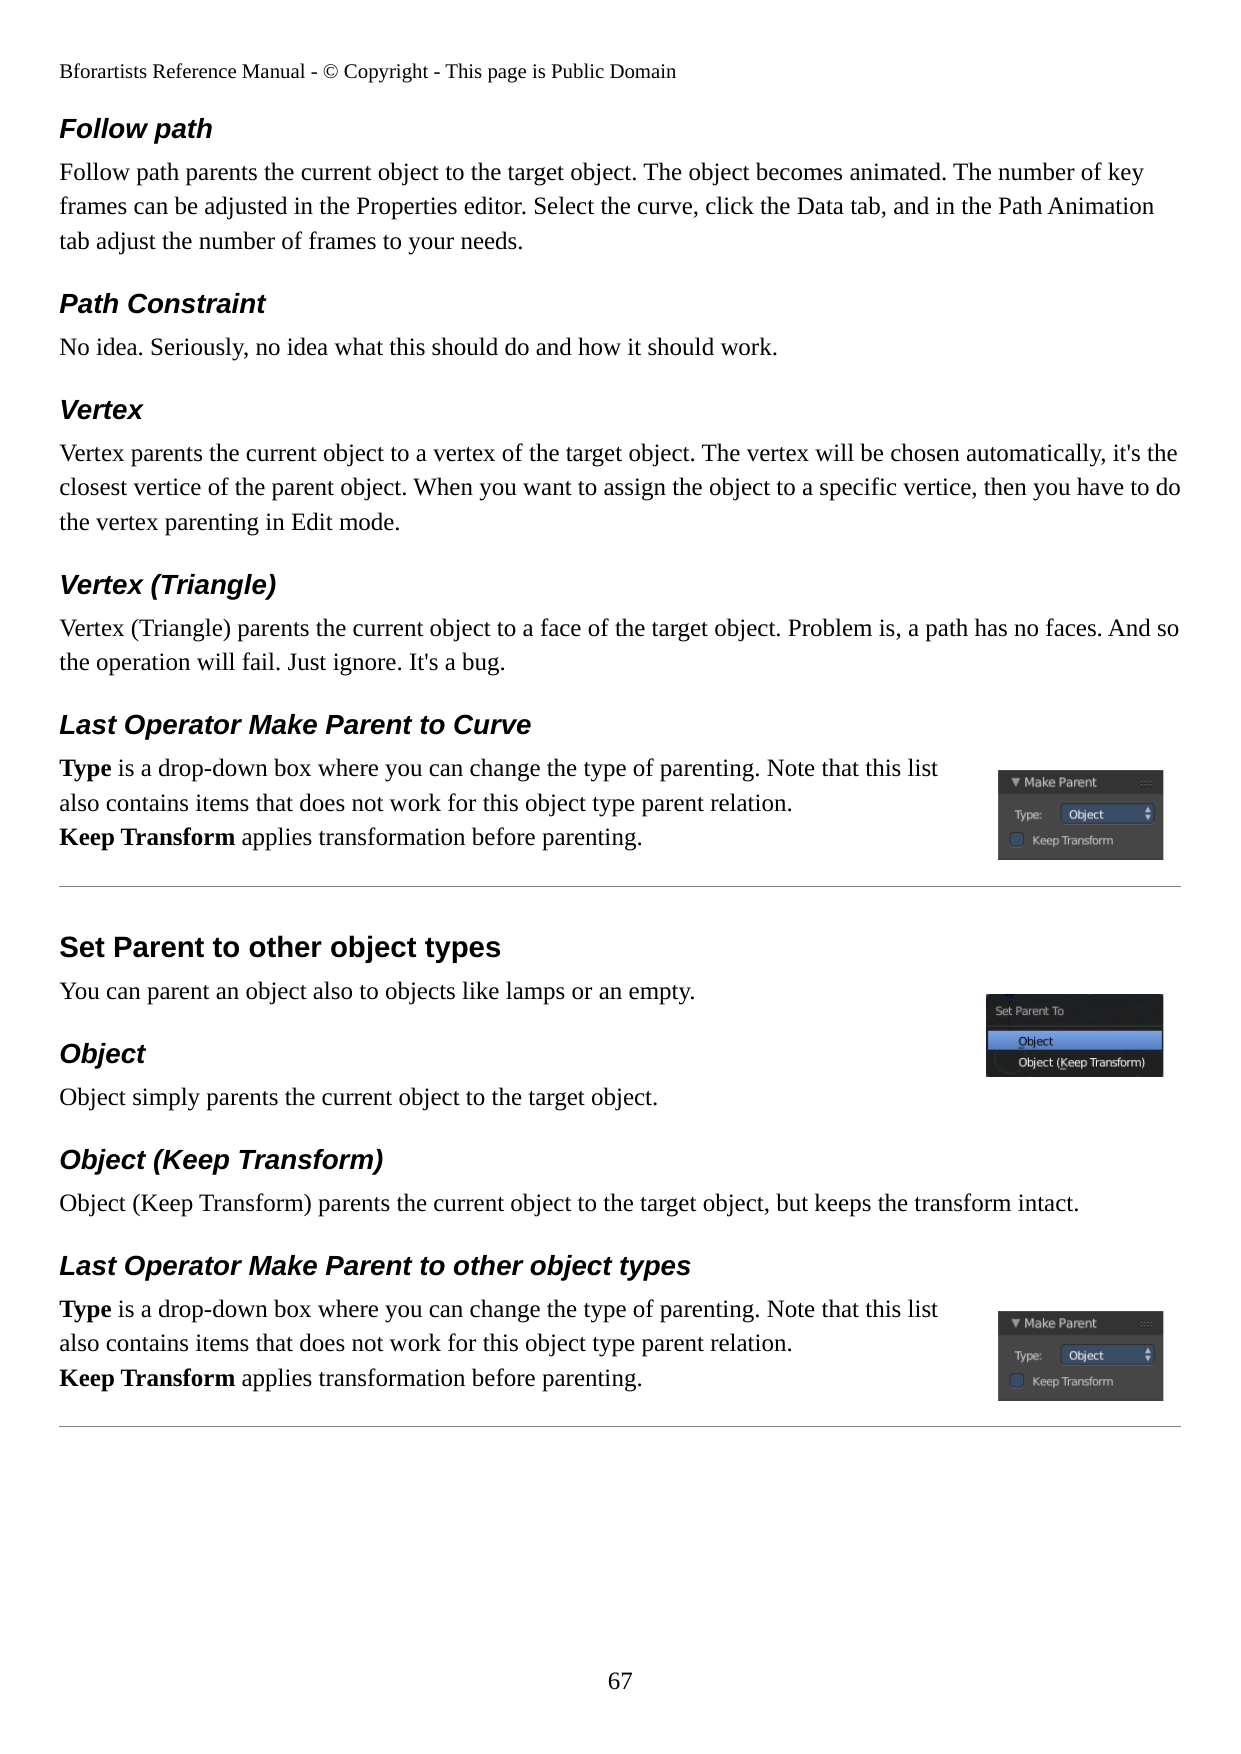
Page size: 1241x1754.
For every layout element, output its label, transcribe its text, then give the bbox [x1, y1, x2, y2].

subtitle Last Operator Make Parent to other object types [59, 1249, 1181, 1281]
text Follow path parents the current object to the target object. The object becomes animated. The number of key frames can be adjusted in the Properties editor. Select the curve, click the Data tab, and in the Path Animation tab adjust the number of frames to your needs. [59, 157, 1181, 255]
picture [986, 994, 1164, 1077]
text Object simply parents the current object to the target object. [59, 1082, 1181, 1111]
picture [998, 1311, 1164, 1401]
subtitle Vertex (Triangle) [59, 568, 1181, 600]
subtitle Vertex [59, 393, 1181, 425]
subtitle Path Constraint [59, 287, 1181, 319]
text Object (Keep Transform) parents the current object to the target object, but keeps the transform intact. [59, 1188, 1181, 1217]
text Vertex (Triangle) parents the current object to a face of the target object. Problem is, a path has no faces. And so the operation will fail. Just ignore. It's a bug. [59, 613, 1181, 676]
text You can parent an object also to objects like lamps or an empty. [59, 976, 1181, 1005]
subtitle Set Parent to other object types [59, 930, 1181, 964]
text Type is a drop-down box where you can change the type of parenting. Note that this list also contains items that does not work for this object type parent relation. Keep Transform applies transformation before parenting. [59, 1294, 1181, 1392]
subtitle Follow path [59, 113, 1181, 144]
picture [998, 770, 1164, 860]
text Type is a drop-down box where you can change the type of parenting. Note that this list also contains items that does not work for this object type parent relation. Keep Transform applies transformation before parenting. [59, 753, 1181, 851]
subtitle Object [59, 1038, 986, 1069]
subtitle Last Operator Make Parent to Curve [59, 709, 1181, 741]
subtitle [1164, 1038, 1181, 1069]
text No idea. Seriously, no idea what this should do and how it should work. [59, 332, 1181, 361]
subtitle Object (Keep Transform) [59, 1144, 1181, 1176]
text Vertex parents the current object to a vertex of the target object. The vertex will be chosen automatically, it's the closest vertice of the parent object. When you want to assign the object to a specific vertice, then you have to do the vertex parenting in Edit mode. [59, 438, 1181, 536]
